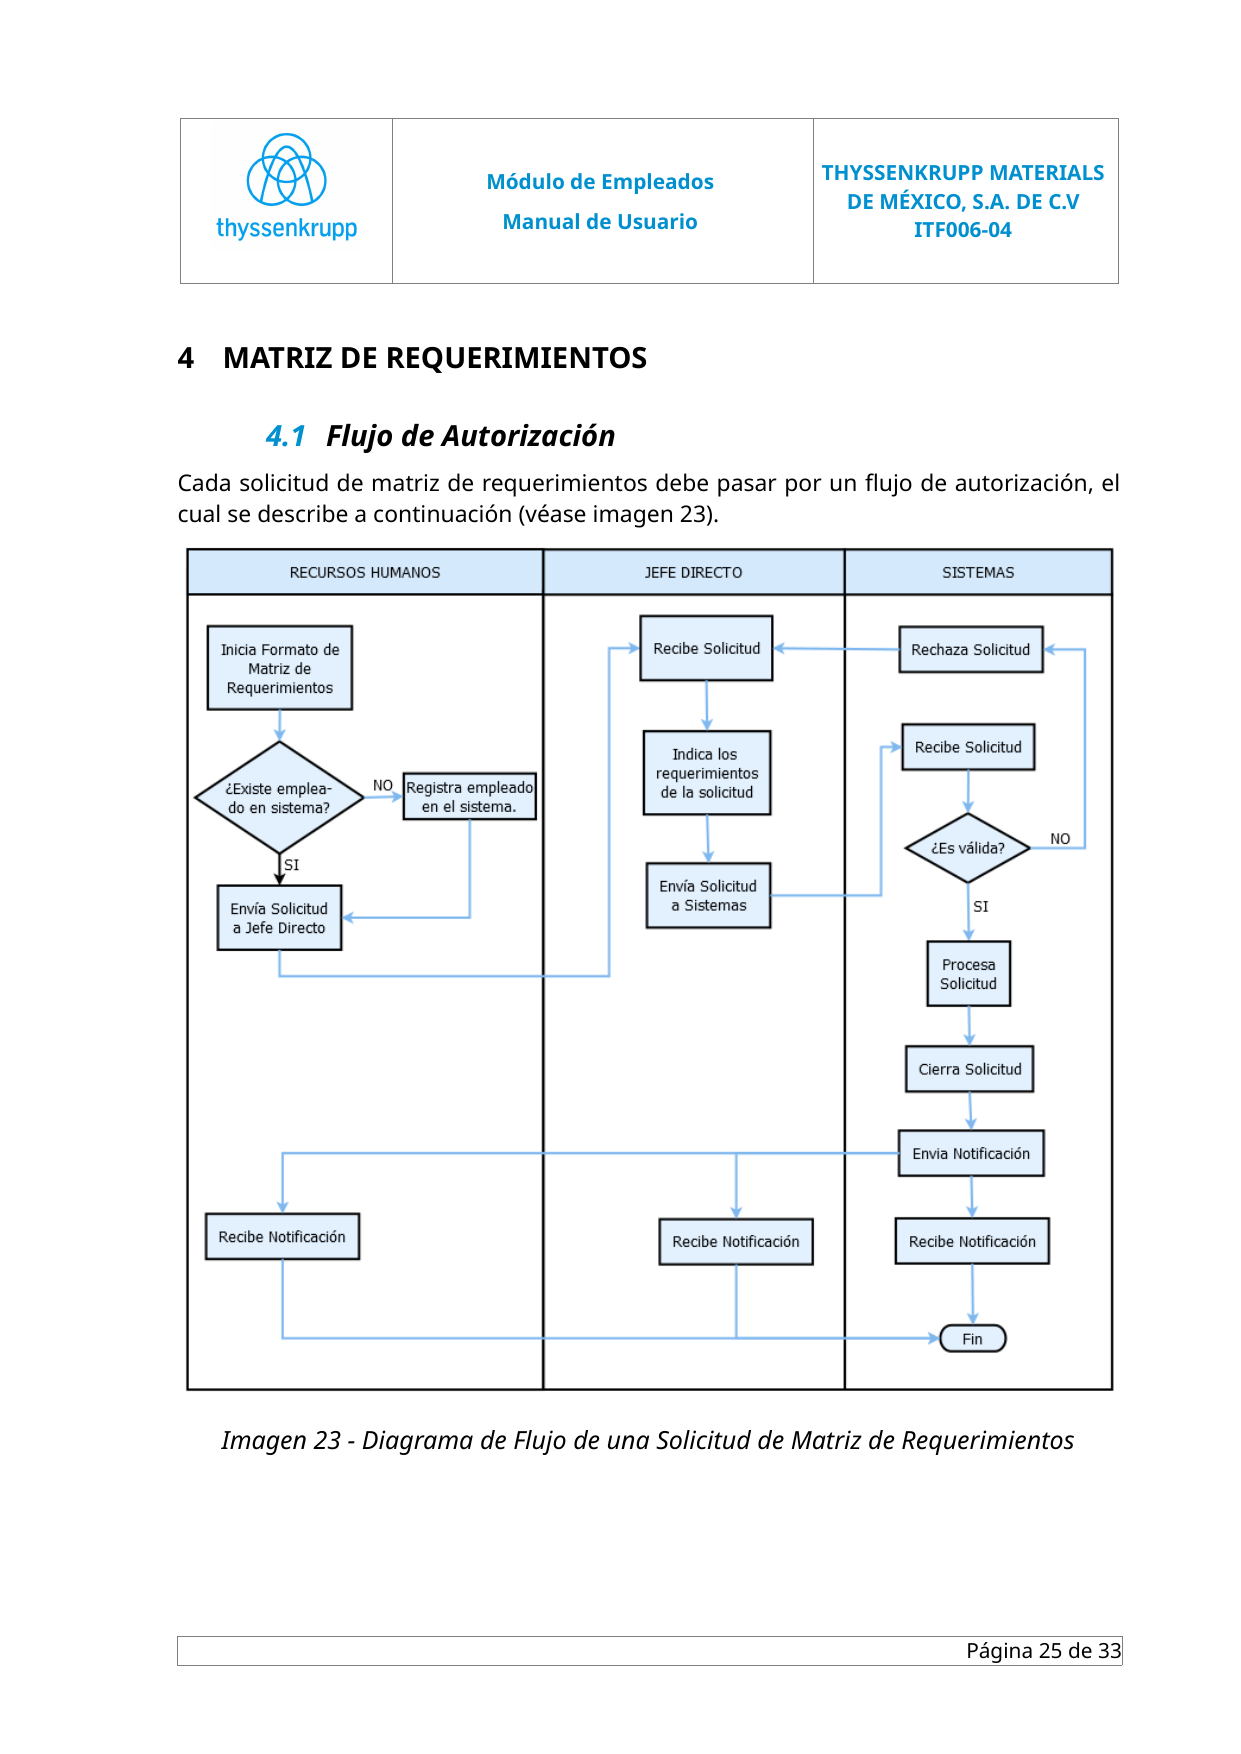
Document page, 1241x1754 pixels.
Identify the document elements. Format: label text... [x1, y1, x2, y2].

subtitle MATRIZ DE REQUERIMIENTOS [177, 338, 1122, 377]
subtitle Flujo de Autorización [266, 415, 1122, 454]
text Cada solicitud de matriz de requerimientos debe pasar por un flujo de autorización, el cual se describe a continuación (véase imagen 23). [177, 467, 1122, 529]
text Imagen 23 - Diagrama de Flujo de una Solicitud de Matriz de Requerimientos [177, 1422, 1122, 1457]
